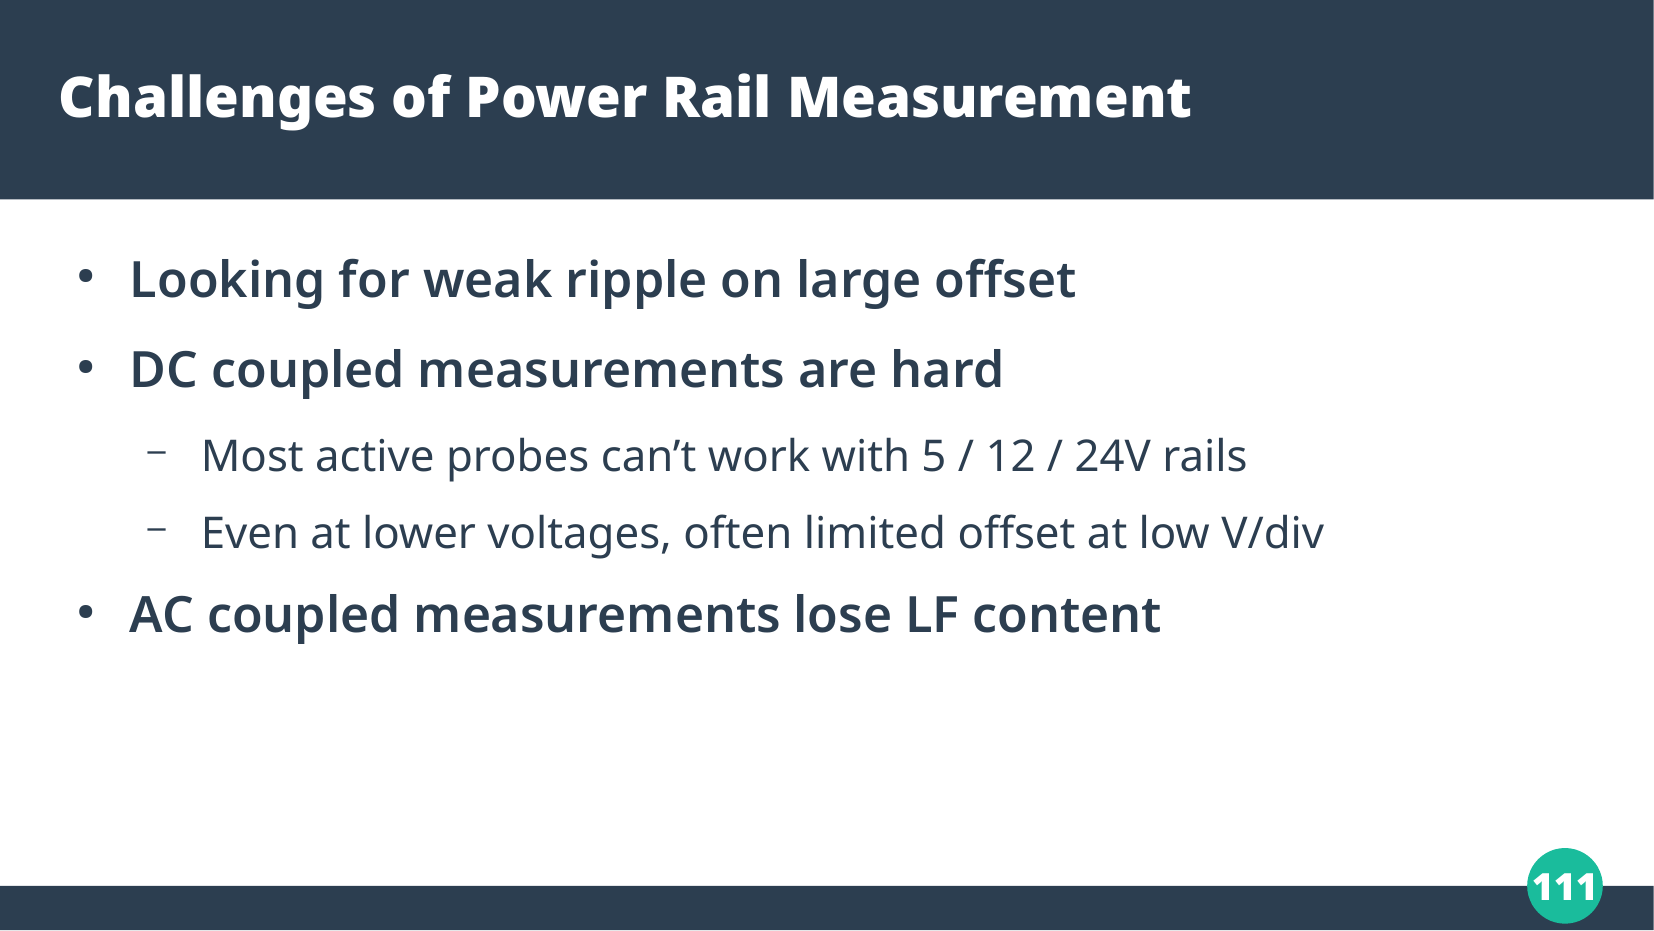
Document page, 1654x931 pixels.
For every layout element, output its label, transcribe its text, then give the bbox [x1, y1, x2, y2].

title Challenges of Power Rail Measurement [59, 37, 1595, 155]
list Looking for weak ripple on large offset DC coupled measurements are hard Most active probes can’t work with 5 / 12 / 24V rails Even at lower voltages, often limited offset at low V/div AC coupled measurements lose LF content [59, 243, 1595, 864]
